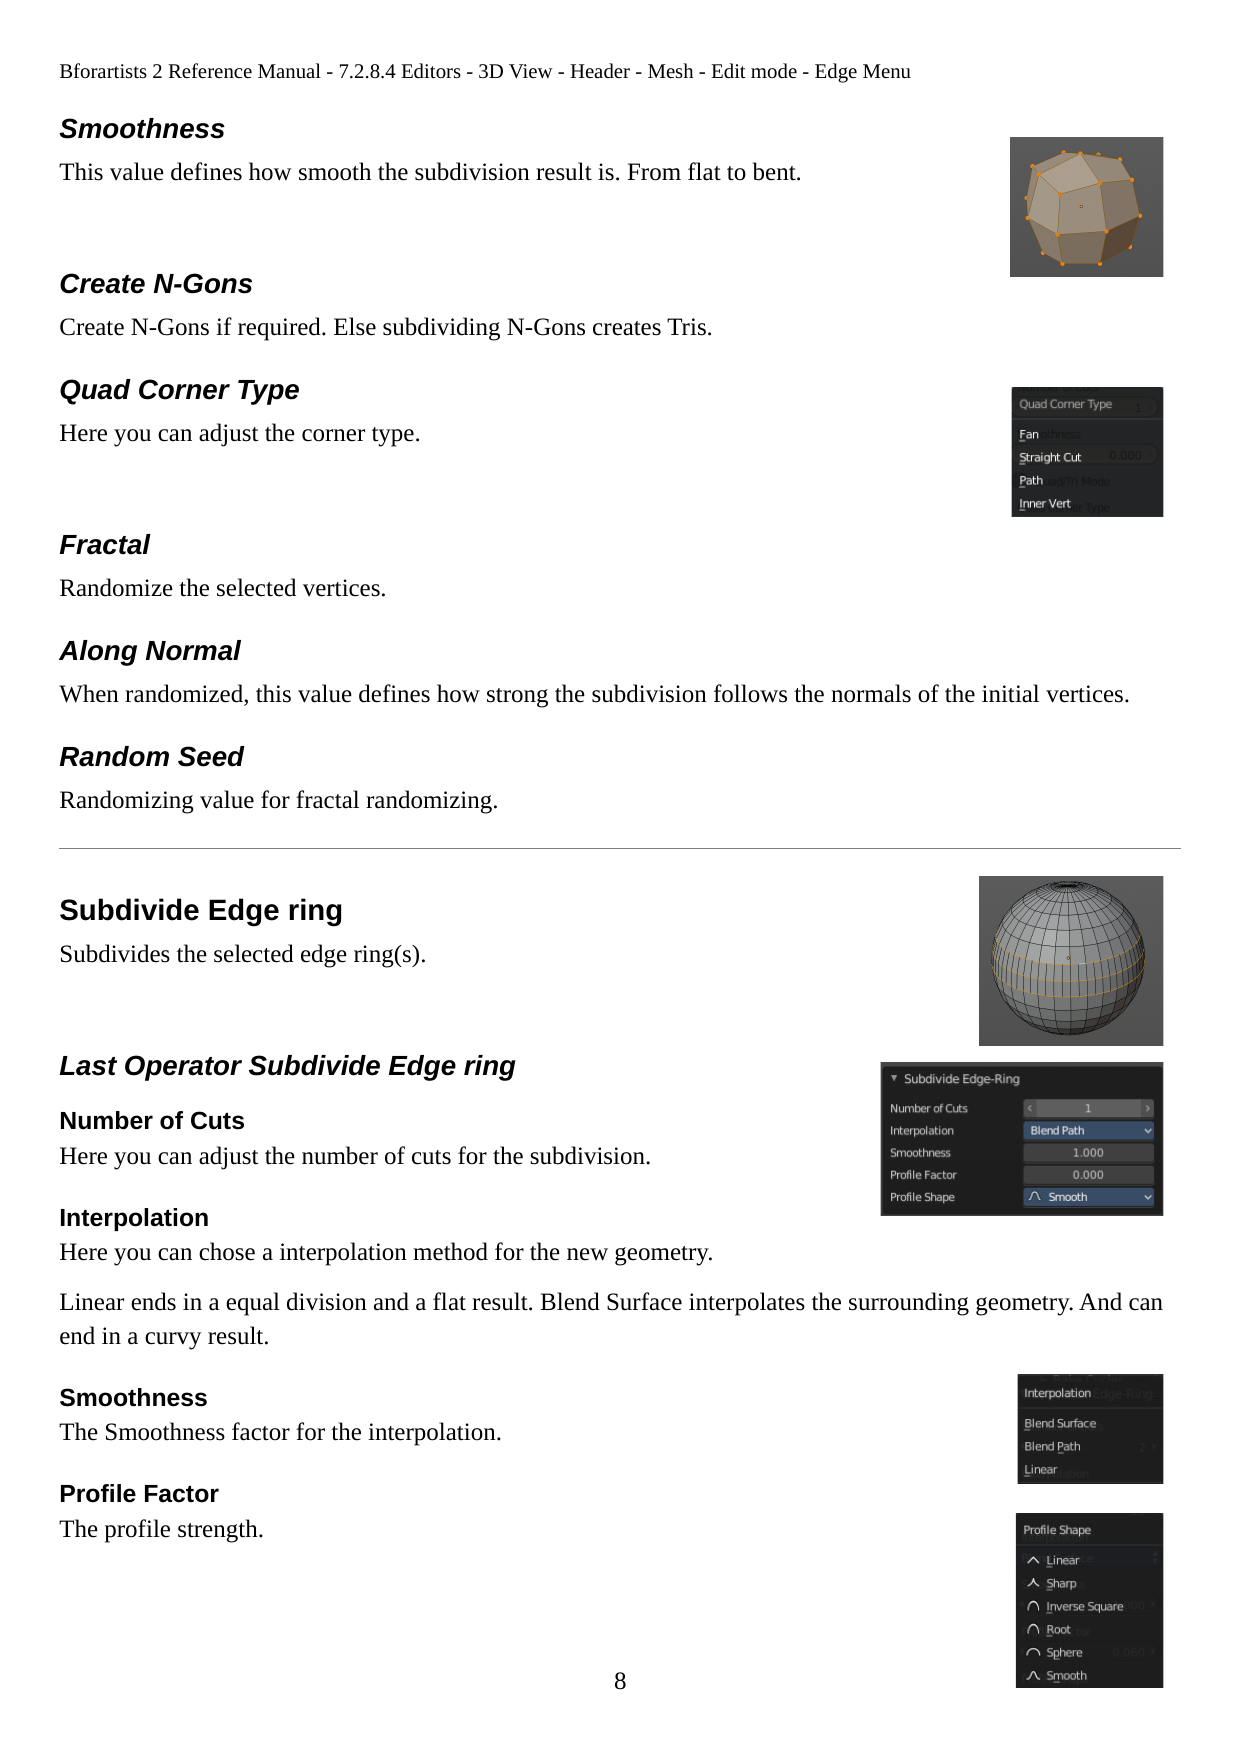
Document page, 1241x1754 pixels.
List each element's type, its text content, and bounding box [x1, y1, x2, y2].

subtitle Interpolation [59, 1203, 1181, 1231]
subtitle [1164, 1106, 1181, 1135]
text When randomized, this value defines how strong the subdivision follows the normals of the initial vertices. [59, 679, 1181, 708]
subtitle Last Operator Subdivide Edge ring [59, 1049, 1181, 1081]
text Randomizing value for fractal randomizing. [59, 785, 1181, 813]
text Randomize the selected vertices. [59, 573, 1181, 602]
subtitle Smoothness [59, 113, 1181, 144]
picture [1017, 1374, 1164, 1484]
text Here you can adjust the corner type. [59, 418, 1011, 447]
text Here you can adjust the number of cuts for the subdivision. [59, 1141, 880, 1170]
subtitle Number of Cuts [59, 1106, 880, 1135]
text The profile strength. [59, 1514, 1015, 1542]
subtitle Quad Corner Type [59, 373, 1181, 405]
text Create N-Gons if required. Else subdividing N-Gons creates Tris. [59, 312, 1181, 341]
picture [1010, 137, 1164, 277]
subtitle Fractal [59, 528, 1181, 560]
picture [880, 1062, 1164, 1216]
subtitle Profile Factor [59, 1479, 1181, 1507]
subtitle Random Seed [59, 740, 1181, 772]
text Linear ends in a equal division and a flat result. Blend Surface interpolates the surrounding geometry. And can end in a curvy result. [59, 1287, 1181, 1350]
subtitle [1164, 1383, 1181, 1411]
picture [979, 876, 1164, 1046]
text Here you can chose a interpolation method for the new geometry. [59, 1237, 1181, 1266]
picture [1011, 387, 1164, 517]
text The Smoothness factor for the interpolation. [59, 1417, 1017, 1446]
subtitle Create N-Gons [59, 268, 1181, 299]
picture [1015, 1513, 1164, 1688]
subtitle [1164, 893, 1181, 926]
text [1164, 1514, 1181, 1542]
subtitle Along Normal [59, 634, 1181, 666]
subtitle Subdivide Edge ring [59, 893, 979, 926]
subtitle Smoothness [59, 1383, 1017, 1411]
text Subdivides the selected edge ring(s). [59, 939, 979, 968]
text This value defines how smooth the subdivision result is. From flat to bent. [59, 157, 1010, 186]
